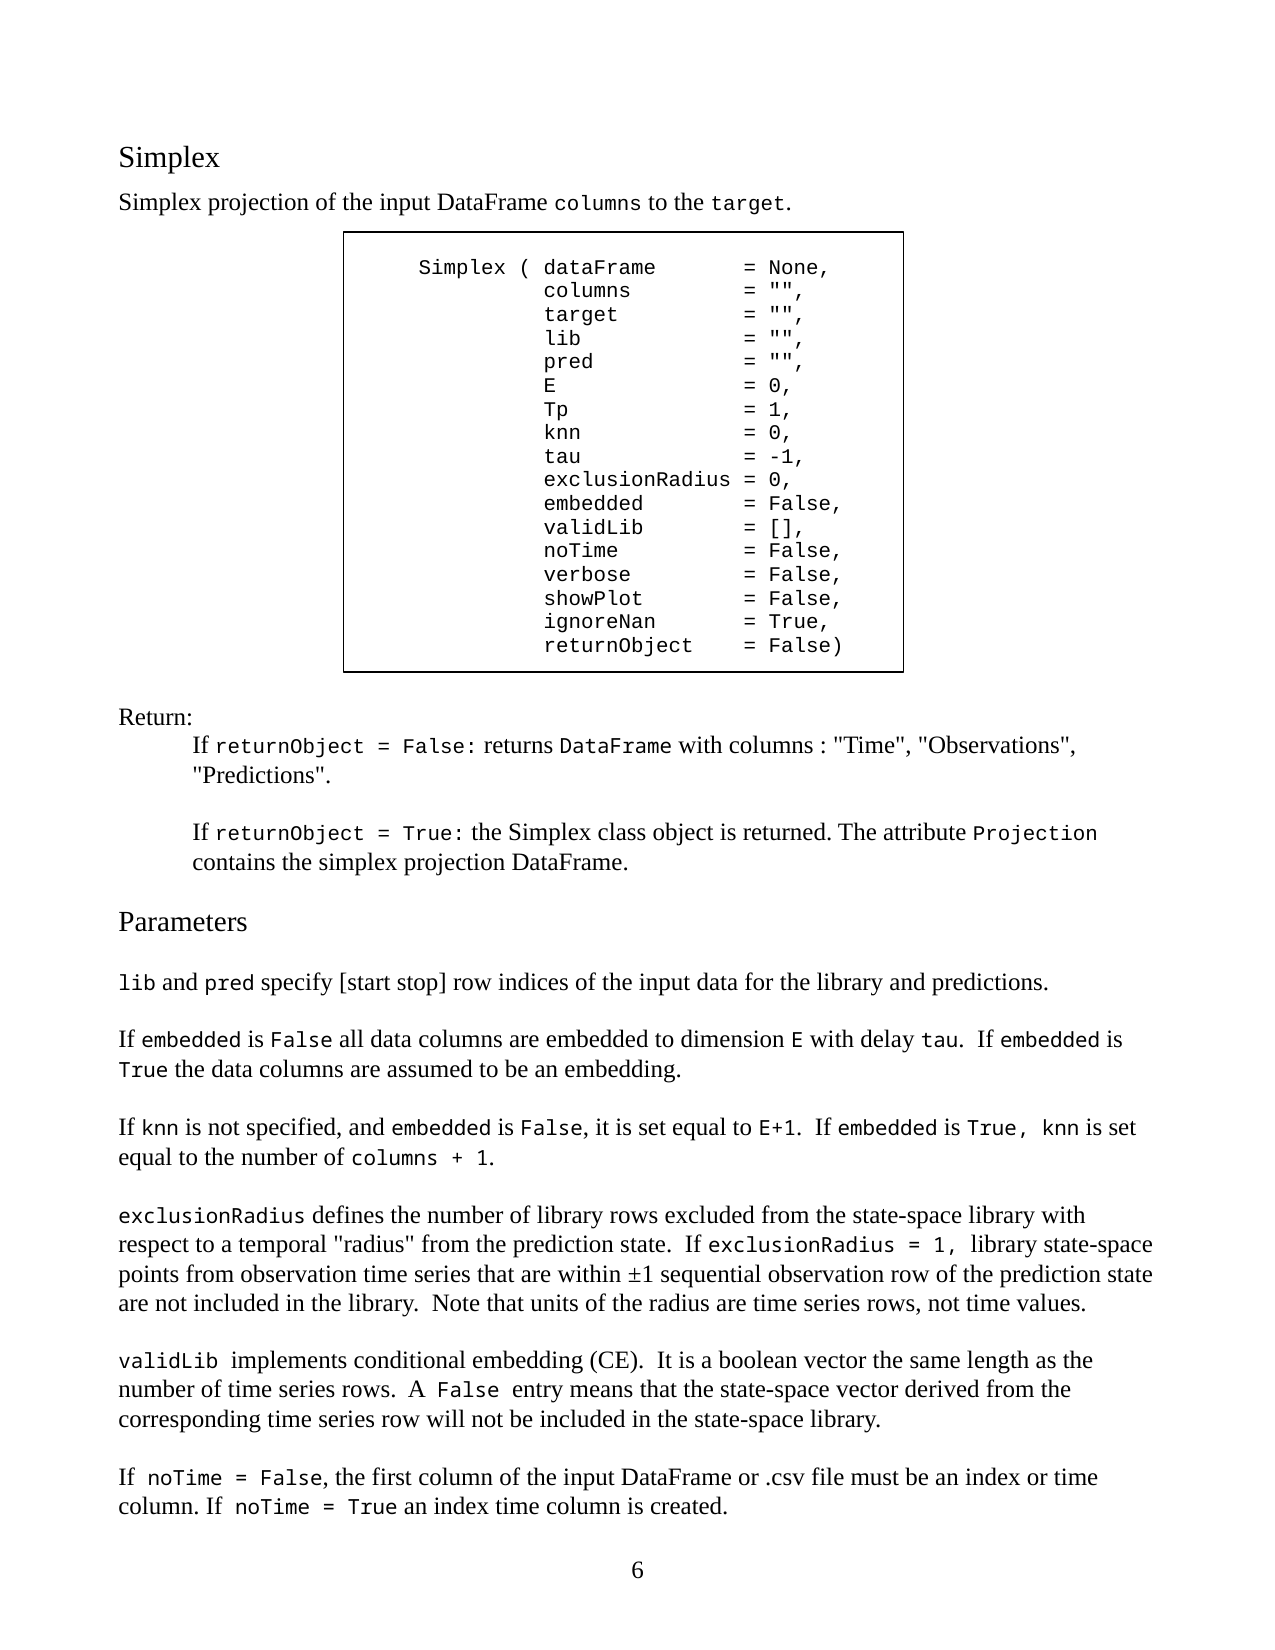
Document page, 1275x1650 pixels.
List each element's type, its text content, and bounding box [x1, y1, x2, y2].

text validLib implements conditional embedding (CE). It is a boolean vector the same length as the number of time series rows. A False entry means that the state-space vector derived from the corresponding time series row will not be included in the state-space library. [118, 1345, 1157, 1433]
text If knn is not specified, and embedded is False, it is set equal to E+1. If embedded is True, knn is set equal to the number of columns + 1. [118, 1112, 1157, 1171]
text Return: [118, 702, 1157, 730]
text exclusionRadius defines the number of library rows excluded from the state-space library with respect to a temporal "radius" from the prediction state. If exclusionRadius = 1, library state-space points from observation time series that are within ±1 sequential observation row of the prediction state are not included in the library. Note that units of the radius are time series rows, not time values. [118, 1200, 1157, 1316]
text lib and pred specify [start stop] row indices of the input data for the library and predictions. [118, 967, 1157, 996]
text If returnObject = True: the Simplex class object is returned. The attribute Projection contains the simplex projection DataFrame. [192, 817, 1157, 876]
text If returnObject = False: returns DataFrame with columns : "Time", "Observations", "Predictions". [192, 730, 1157, 789]
text Simplex projection of the input DataFrame columns to the target. [118, 187, 1157, 216]
text Parameters [118, 904, 1157, 938]
text If noTime = False, the first column of the input DataFrame or .csv file must be an index or time column. If noTime = True an index time column is created. [118, 1462, 1157, 1521]
text If embedded is False all data columns are embedded to dimension E with delay tau. If embedded is True the data columns are assumed to be an embedding. [118, 1024, 1157, 1083]
subtitle Simplex [118, 139, 1157, 174]
